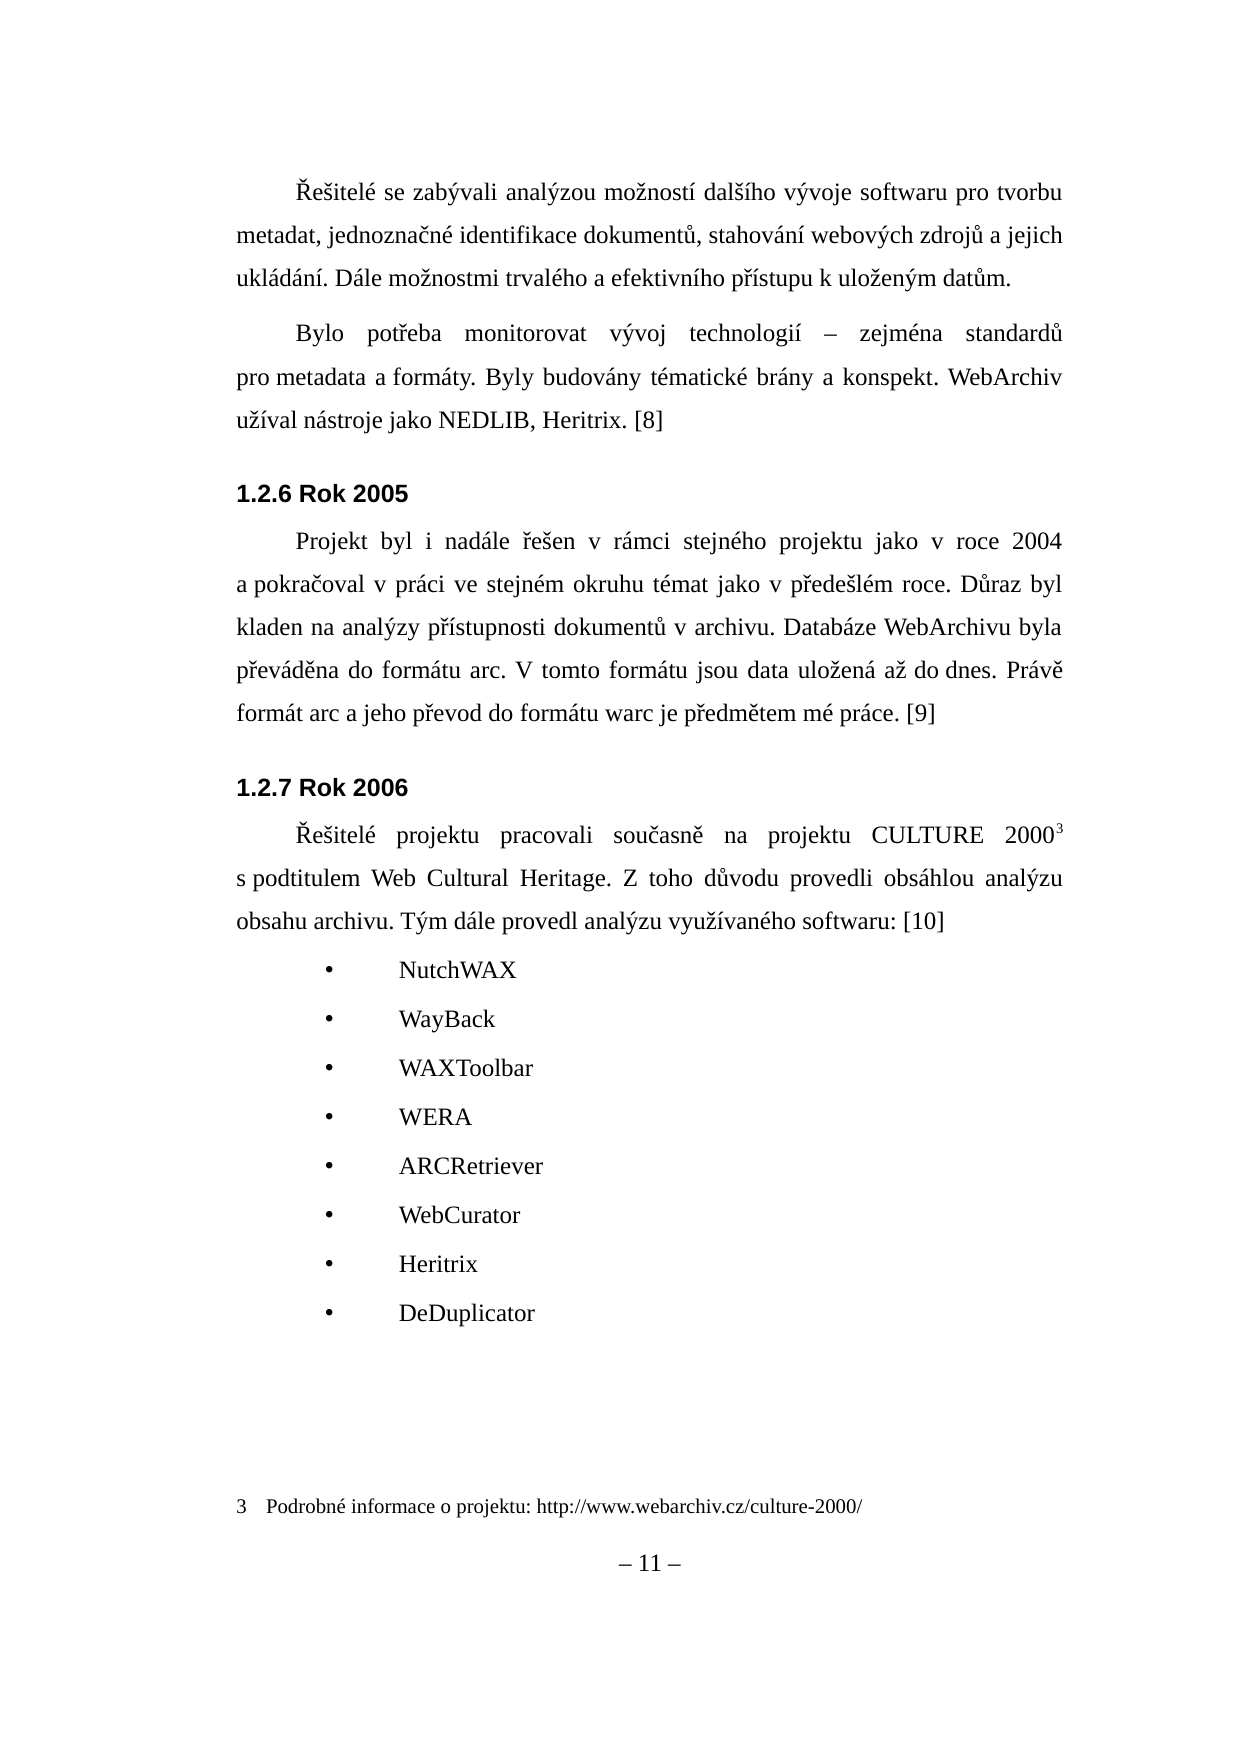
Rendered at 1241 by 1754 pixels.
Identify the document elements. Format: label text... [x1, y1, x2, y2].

text Řešitelé projektu pracovali současně na projektu CULTURE 2000 s podtitulem Web Cultural Heritage. Z toho důvodu provedli obsáhlou analýzu obsahu archivu. Tým dále provedl analýzu využívaného softwaru: [10] [236, 820, 1063, 935]
text Řešitelé se zabývali analýzou možností dalšího vývoje softwaru pro tvorbu metadat, jednoznačné identifikace dokumentů, stahování webových zdrojů a jejich ukládání. Dále možnostmi trvalého a efektivního přístupu k uloženým datům. [236, 177, 1063, 292]
list WebCurator [325, 1200, 1063, 1229]
list WERA [325, 1102, 1063, 1131]
subtitle 1.2.6 Rok 2005 [236, 479, 1063, 507]
list DeDuplicator [325, 1298, 1063, 1327]
list NutchWAX [325, 955, 1063, 984]
text Projekt byl i nadále řešen v rámci stejného projektu jako v roce 2004 a pokračoval v práci ve stejném okruhu témat jako v předešlém roce. Důraz byl kladen na analýzy přístupnosti dokumentů v archivu. Databáze WebArchivu byla převáděna do formátu arc. V tomto formátu jsou data uložená až do dnes. Právě formát arc a jeho převod do formátu warc je předmětem mé práce. [9] [236, 526, 1063, 727]
list WAXToolbar [325, 1053, 1063, 1082]
text Podrobné informace o projektu: http://www.webarchiv.cz/culture-2000/ [236, 1494, 1063, 1518]
text Bylo potřeba monitorovat vývoj technologií – zejména standardů pro metadata a formáty. Byly budovány tématické brány a konspekt. WebArchiv užíval nástroje jako NEDLIB, Heritrix. [8] [236, 318, 1063, 433]
list Heritrix [325, 1249, 1063, 1278]
list ARCRetriever [325, 1151, 1063, 1180]
list WayBack [325, 1004, 1063, 1033]
subtitle 1.2.7 Rok 2006 [236, 772, 1063, 801]
